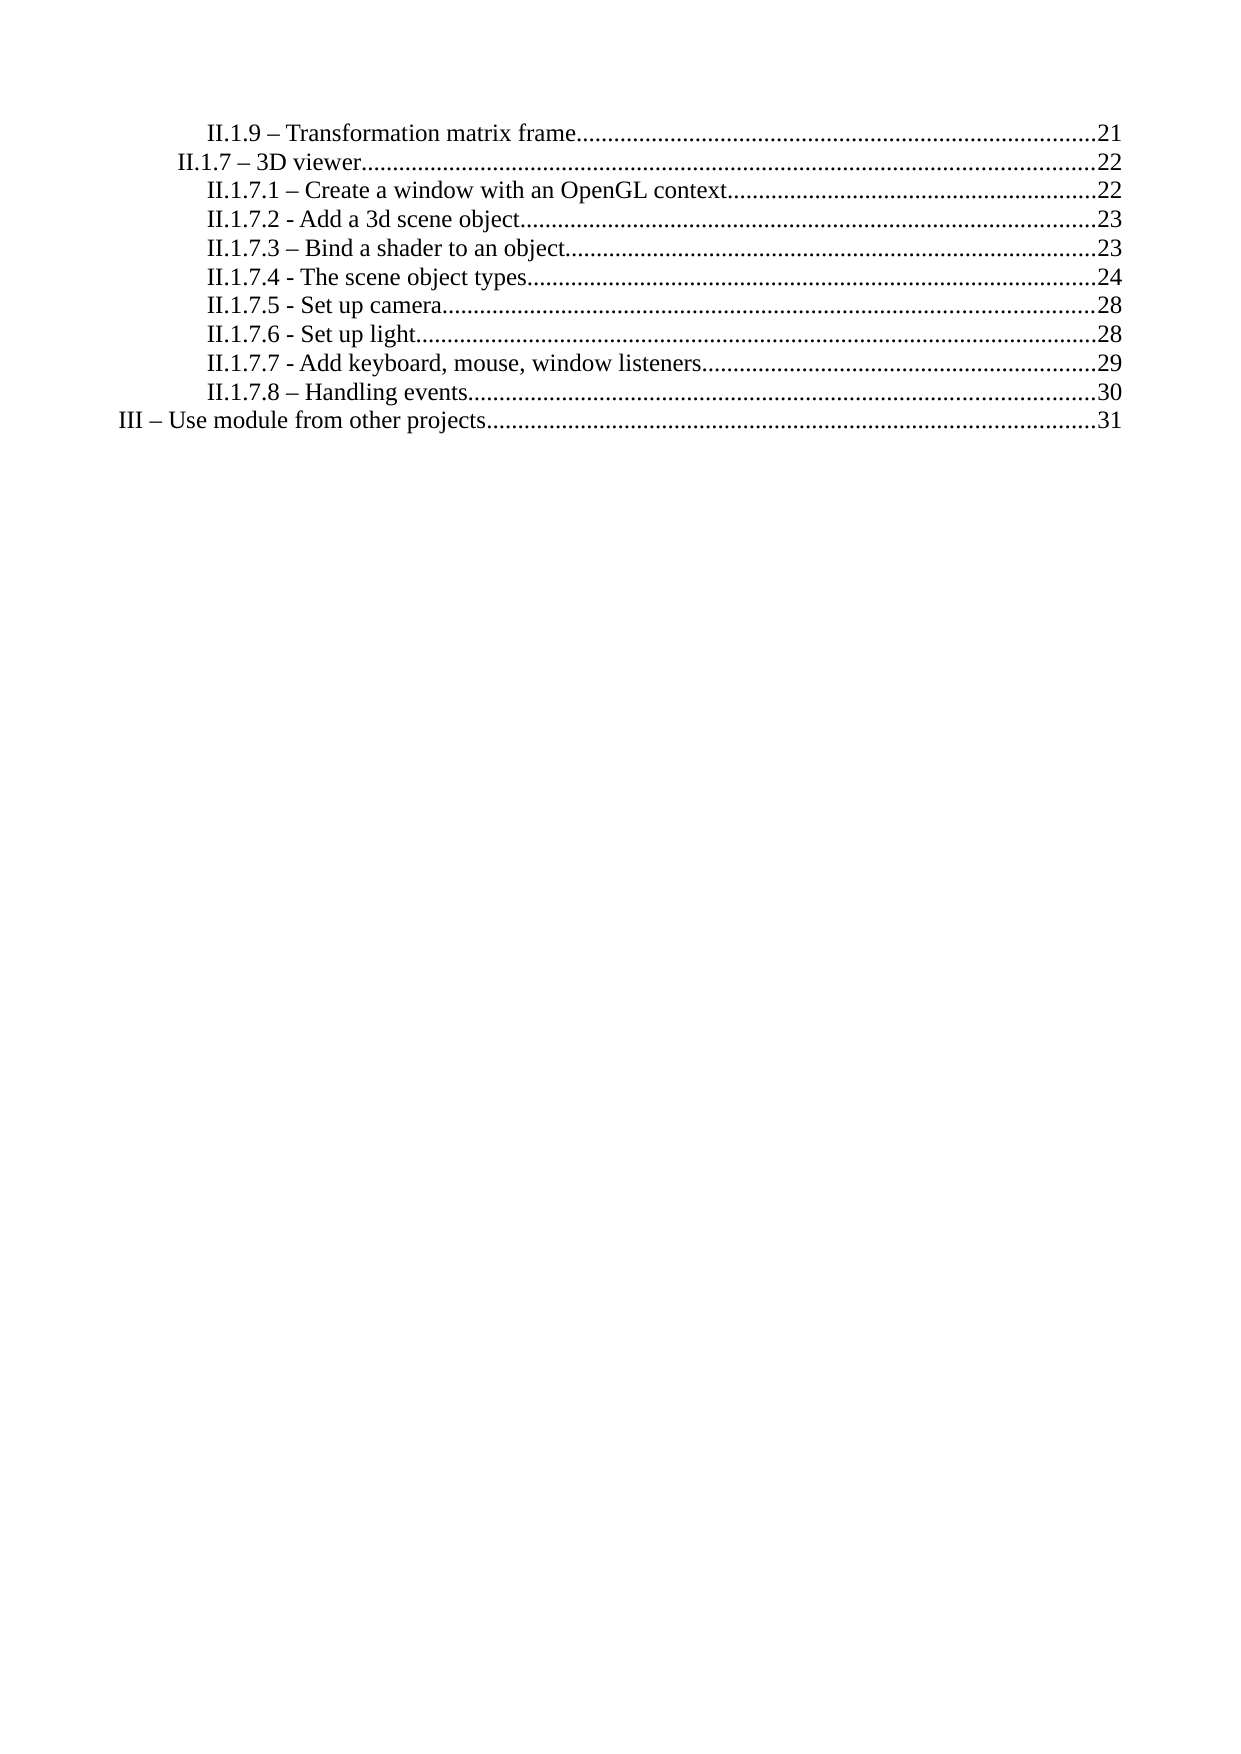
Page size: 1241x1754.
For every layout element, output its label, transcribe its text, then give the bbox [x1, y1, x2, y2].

text II.1.7.7 - Add keyboard, mouse, window listeners 29 [207, 348, 1122, 377]
text II.1.7.6 - Set up light 28 [207, 319, 1122, 348]
text III – Use module from other projects 31 [118, 406, 1122, 434]
text II.1.7 – 3D viewer 22 [177, 147, 1122, 176]
text II.1.7.1 – Create a window with an OpenGL context 22 [207, 176, 1122, 204]
text II.1.7.4 - The scene object types 24 [207, 262, 1122, 291]
text II.1.7.5 - Set up camera 28 [207, 291, 1122, 319]
text II.1.7.8 – Handling events 30 [207, 377, 1122, 406]
text II.1.9 – Transformation matrix frame 21 [207, 118, 1122, 147]
text II.1.7.2 - Add a 3d scene object 23 [207, 204, 1122, 233]
text II.1.7.3 – Bind a shader to an object 23 [207, 233, 1122, 262]
